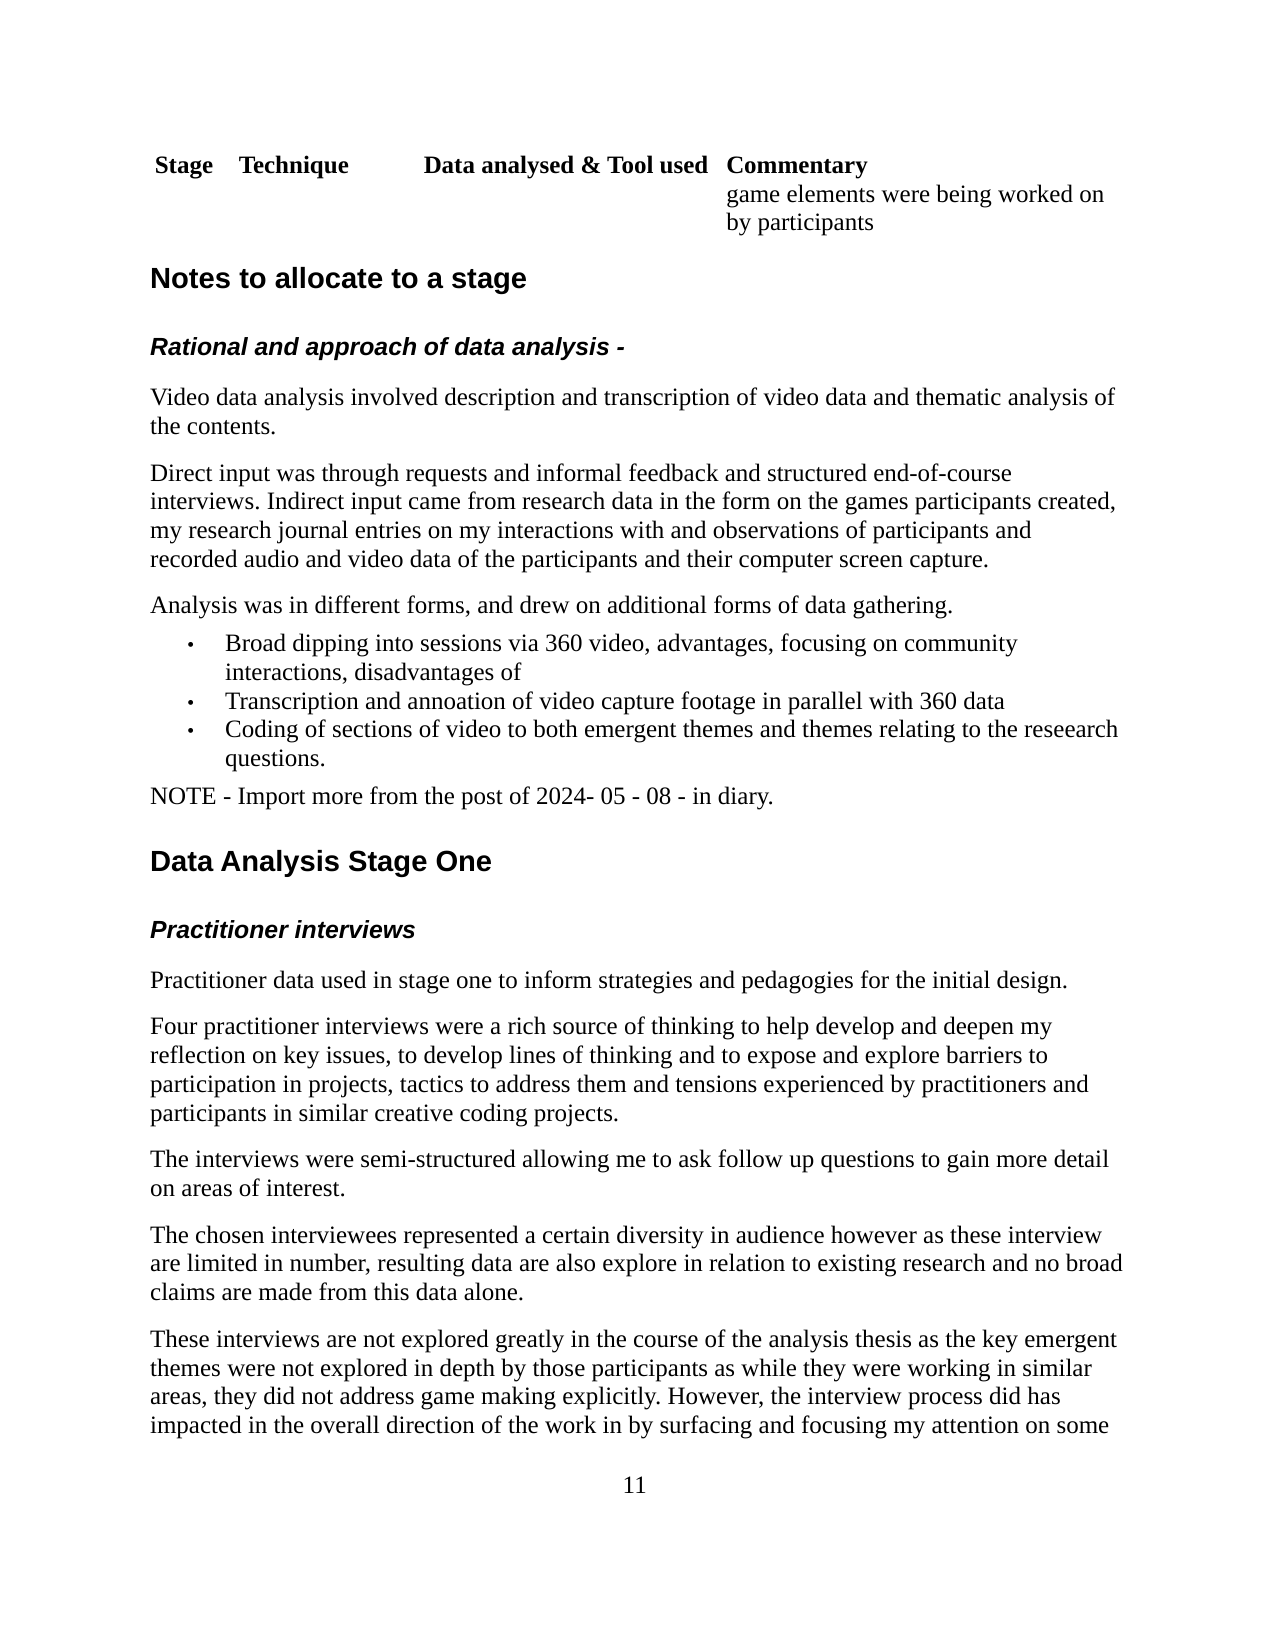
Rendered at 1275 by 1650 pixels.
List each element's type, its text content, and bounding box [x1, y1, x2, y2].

subtitle Practitioner interviews [150, 915, 1125, 943]
subtitle Rational and approach of data analysis - [150, 332, 1125, 361]
table_header Commentary [721, 150, 1125, 179]
table_cell game elements were being worked on by participants [721, 179, 1125, 236]
table_cell [150, 179, 234, 236]
table_header Stage [150, 150, 234, 179]
table_header Technique [234, 150, 419, 179]
text NOTE - Import more from the post of 2024- 05 - 08 - in diary. [150, 781, 1125, 810]
text Video data analysis involved description and transcription of video data and thematic analysis of the contents. [150, 382, 1125, 440]
list Broad dipping into sessions via 360 video, advantages, focusing on community interactions, disadvantages of [187, 628, 1125, 686]
list Coding of sections of video to both emergent themes and themes relating to the reseearch questions. [187, 714, 1125, 772]
text Direct input was through requests and informal feedback and structured end-of-course interviews. Indirect input came from research data in the form on the games participants created, my research journal entries on my interactions with and observations of participants and recorded audio and video data of the participants and their computer screen capture. [150, 458, 1125, 573]
text Four practitioner interviews were a rich source of thinking to help develop and deepen my reflection on key issues, to develop lines of thinking and to expose and explore barriers to participation in projects, tactics to address them and tensions experienced by practitioners and participants in similar creative coding projects. [150, 1011, 1125, 1126]
table_cell [419, 179, 721, 236]
subtitle Data Analysis Stage One [150, 844, 1125, 877]
table_cell [234, 179, 419, 236]
table_header Data analysed & Tool used [419, 150, 721, 179]
text The interviews were semi-structured allowing me to ask follow up questions to gain more detail on areas of interest. [150, 1144, 1125, 1202]
text Practitioner data used in stage one to inform strategies and pedagogies for the initial design. [150, 965, 1125, 993]
subtitle Notes to allocate to a stage [150, 261, 1125, 295]
text These interviews are not explored greatly in the course of the analysis thesis as the key emergent themes were not explored in depth by those participants as while they were working in similar areas, they did not address game making explicitly. However, the interview process did has impacted in the overall direction of the work in by surfacing and focusing my attention on some [150, 1324, 1125, 1439]
text The chosen interviewees represented a certain diversity in audience however as these interview are limited in number, resulting data are also explore in relation to existing research and no broad claims are made from this data alone. [150, 1220, 1125, 1306]
text Analysis was in different forms, and drew on additional forms of data gathering. [150, 591, 1125, 619]
list Transcription and annoation of video capture footage in parallel with 360 data [187, 686, 1125, 714]
